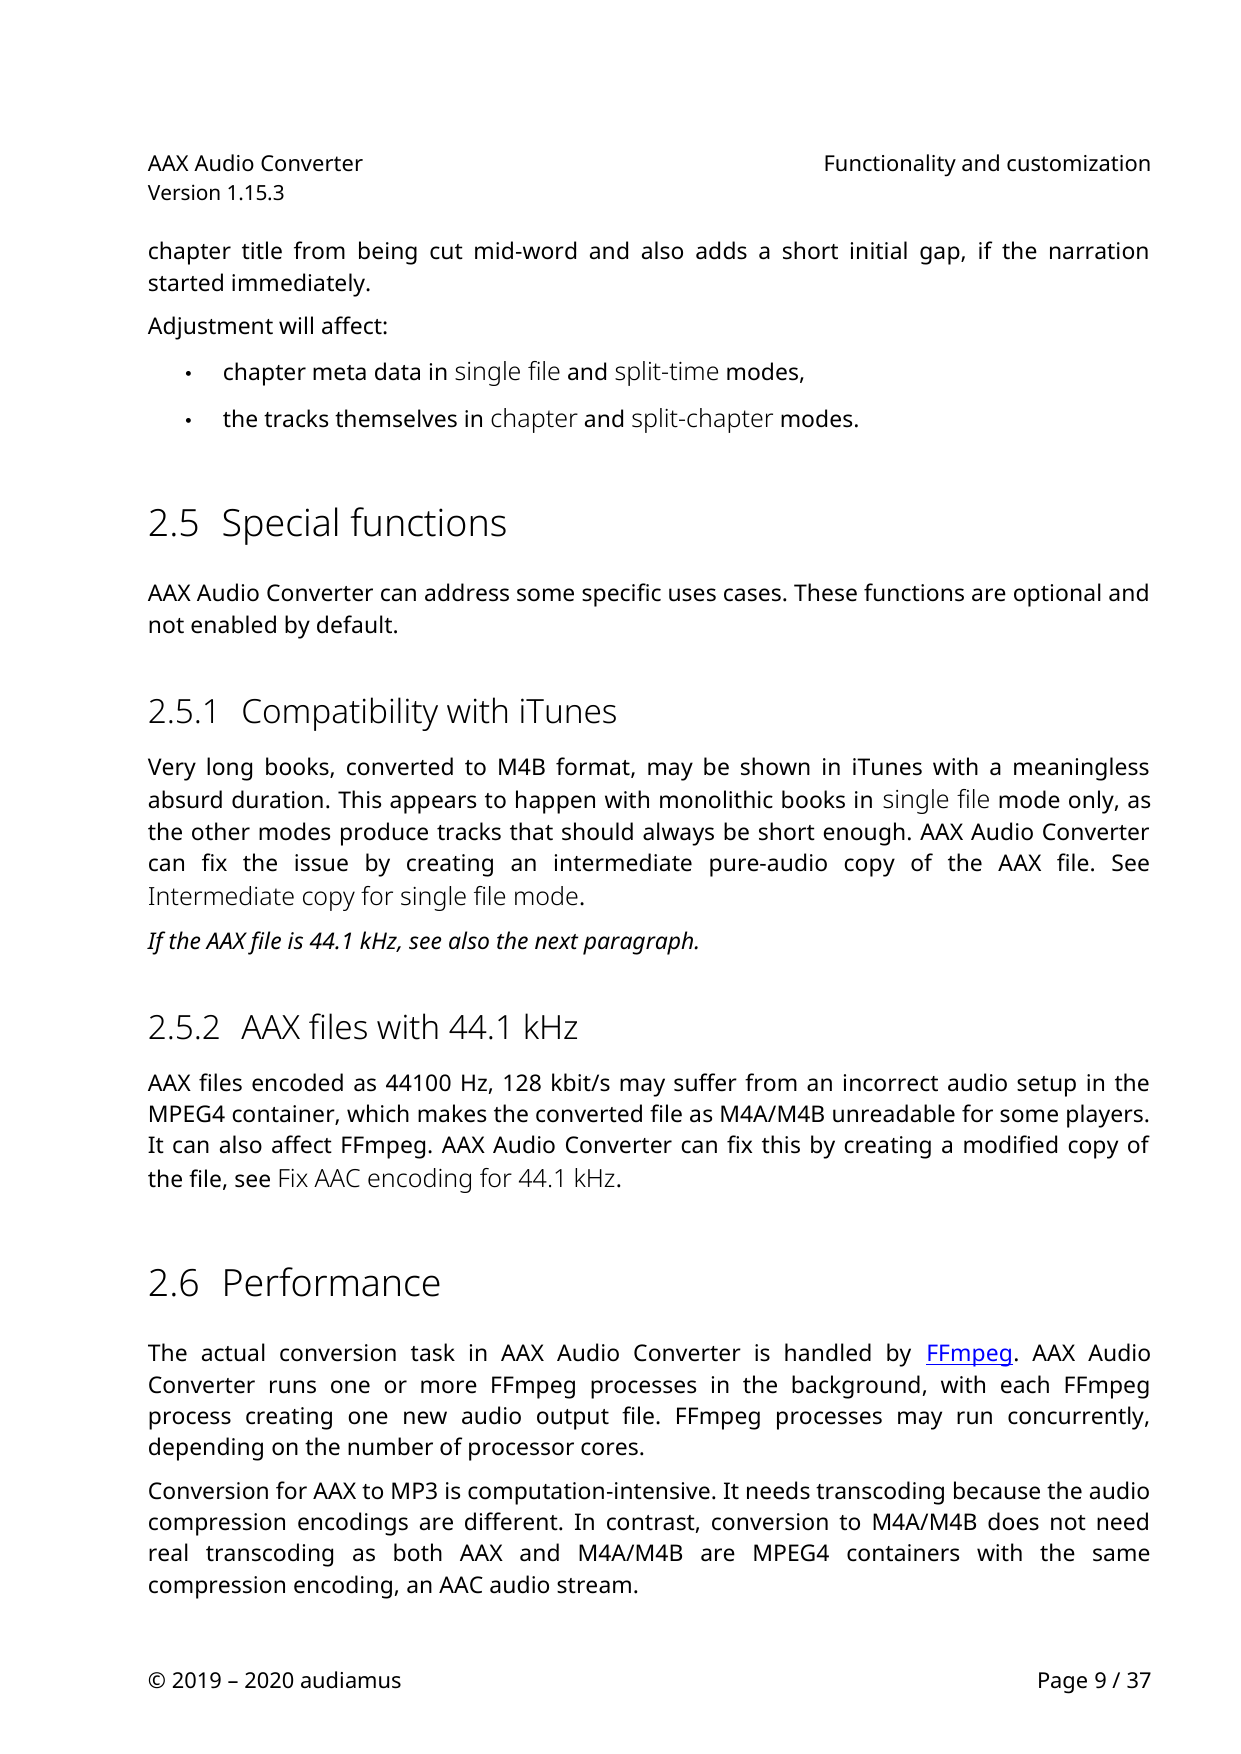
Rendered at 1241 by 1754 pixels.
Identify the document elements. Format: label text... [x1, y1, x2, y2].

text Adjustment will affect: [148, 310, 1152, 341]
text AAX files encoded as 44100 Hz, 128 kbit/s may suffer from an incorrect audio setup in the MPEG4 container, which makes the converted file as M4A/M4B unreadable for some players. It can also affect FFmpeg. AAX Audio Converter can fix this by creating a modified copy of the file, see Fix AAC encoding for 44.1 kHz. [148, 1067, 1152, 1194]
text chapter title from being cut mid-word and also adds a short initial gap, if the narration started immediately. [148, 235, 1152, 298]
text If the AAX file is 44.1 kHz, see also the next paragraph. [148, 924, 1152, 956]
subtitle Compatibility with iTunes [148, 688, 1152, 733]
subtitle Special functions [148, 497, 1152, 548]
list the tracks themselves in chapter and split-chapter modes. [185, 400, 1152, 434]
text AAX Audio Converter can address some specific uses cases. These functions are optional and not enabled by default. [148, 577, 1152, 640]
text The actual conversion task in AAX Audio Converter is handled by FFmpeg. AAX Audio Converter runs one or more FFmpeg processes in the background, with each FFmpeg process creating one new audio output file. FFmpeg processes may run concurrently, depending on the number of processor cores. [148, 1337, 1152, 1462]
list chapter meta data in single file and split-time modes, [185, 354, 1152, 388]
subtitle Performance [148, 1257, 1152, 1308]
text Conversion for AAX to MP3 is computation-intensive. It needs transcoding because the audio compression encodings are different. In contrast, conversion to M4A/M4B does not need real transcoding as both AAX and M4A/M4B are MPEG4 containers with the same compression encoding, an AAC audio stream. [148, 1475, 1152, 1600]
subtitle AAX files with 44.1 kHz [148, 1004, 1152, 1049]
text Very long books, converted to M4B format, may be shown in iTunes with a meaningless absurd duration. This appears to happen with monolithic books in single file mode only, as the other modes produce tracks that should always be short enough. AAX Audio Converter can fix the issue by creating an intermediate pure-audio copy of the AAX file. See Intermediate copy for single file mode. [148, 751, 1152, 912]
